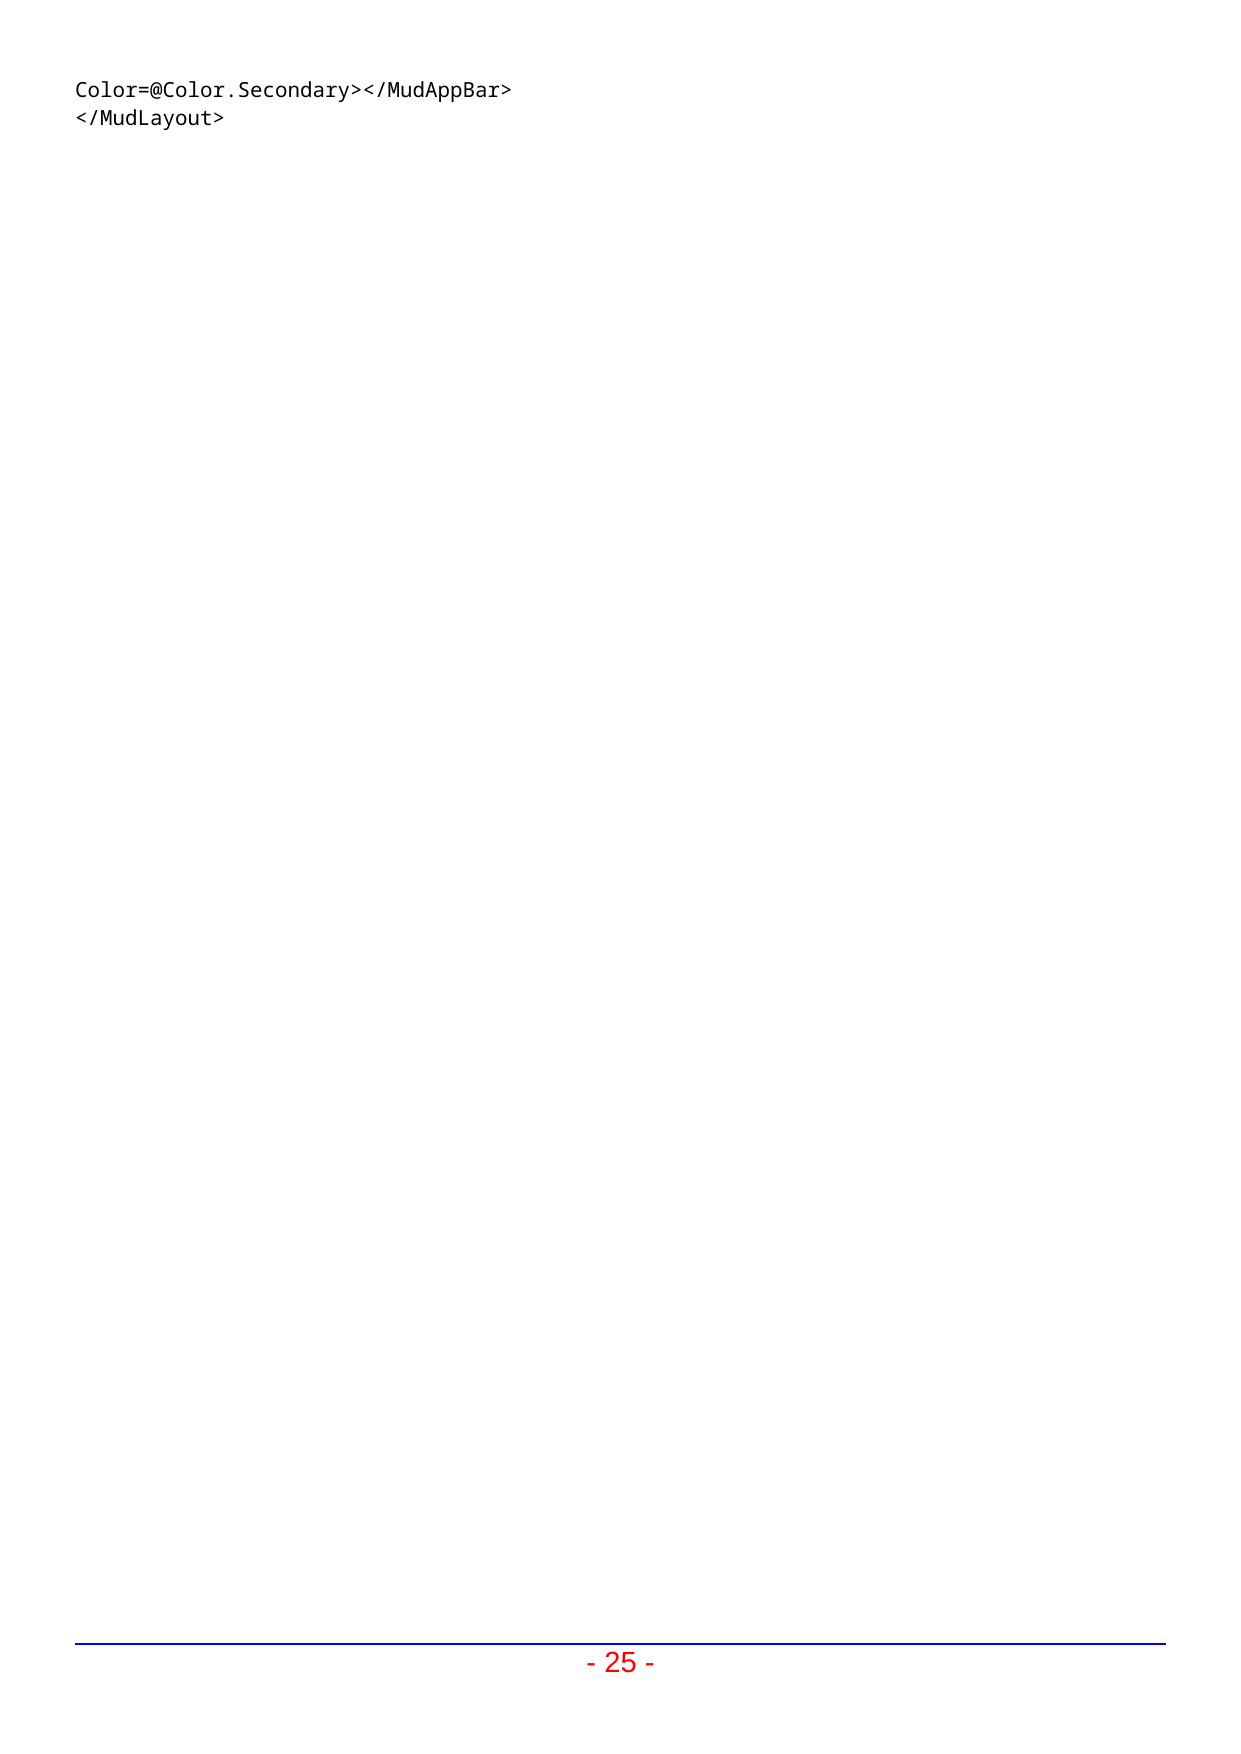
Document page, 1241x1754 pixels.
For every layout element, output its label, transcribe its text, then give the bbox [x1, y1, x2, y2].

text Color=@Color.Secondary></MudAppBar> [75, 75, 1166, 103]
text </MudLayout> [75, 103, 1166, 132]
